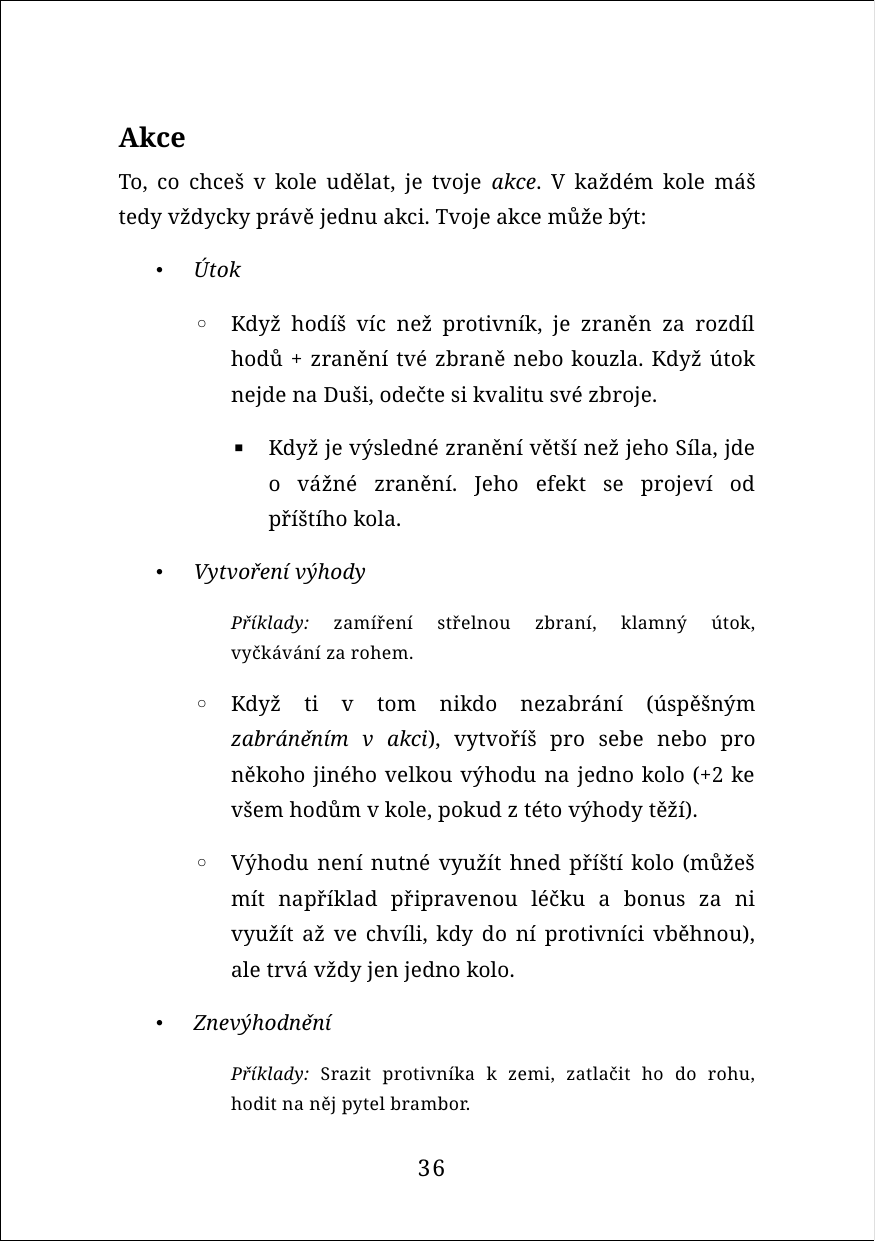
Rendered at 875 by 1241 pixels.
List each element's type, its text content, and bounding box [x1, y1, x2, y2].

text To, co chceš v kole udělat, je tvoje akce. V každém kole máš tedy vždycky právě jednu akci. Tvoje akce může být: [118, 167, 756, 231]
subtitle Akce [118, 118, 756, 155]
list Když ti v tom nikdo nezabrání (úspěšným zabráněním v akci), vytvoříš pro sebe nebo pro někoho jiného velkou výhodu na jedno kolo (+2 ke všem hodům v kole, pokud z této výhody těží). [193, 689, 756, 824]
list Příklady: Srazit protivníka k zemi, zatlačit ho do rohu, hodit na něj pytel brambor. [193, 1062, 756, 1116]
list Když je výsledné zranění větší než jeho Síla, jde o vážné zranění. Jeho efekt se projeví od příštího kola. [231, 433, 756, 533]
list Když hodíš víc než protivník, je zraněn za rozdíl hodů + zranění tvé zbraně nebo kouzla. Když útok nejde na Duši, odečte si kvalitu své zbroje. [193, 309, 756, 408]
list Vytvoření výhody [156, 557, 756, 586]
list Znevýhodnění [156, 1008, 756, 1037]
list Útok [156, 256, 756, 284]
list Výhodu není nutné využít hned příští kolo (můžeš mít například připravenou léčku a bonus za ni využít až ve chvíli, kdy do ní protivníci vběhnou), ale trvá vždy jen jedno kolo. [193, 848, 756, 983]
list Příklady: zamíření střelnou zbraní, klamný útok, vyčkávání za rohem. [193, 611, 756, 665]
